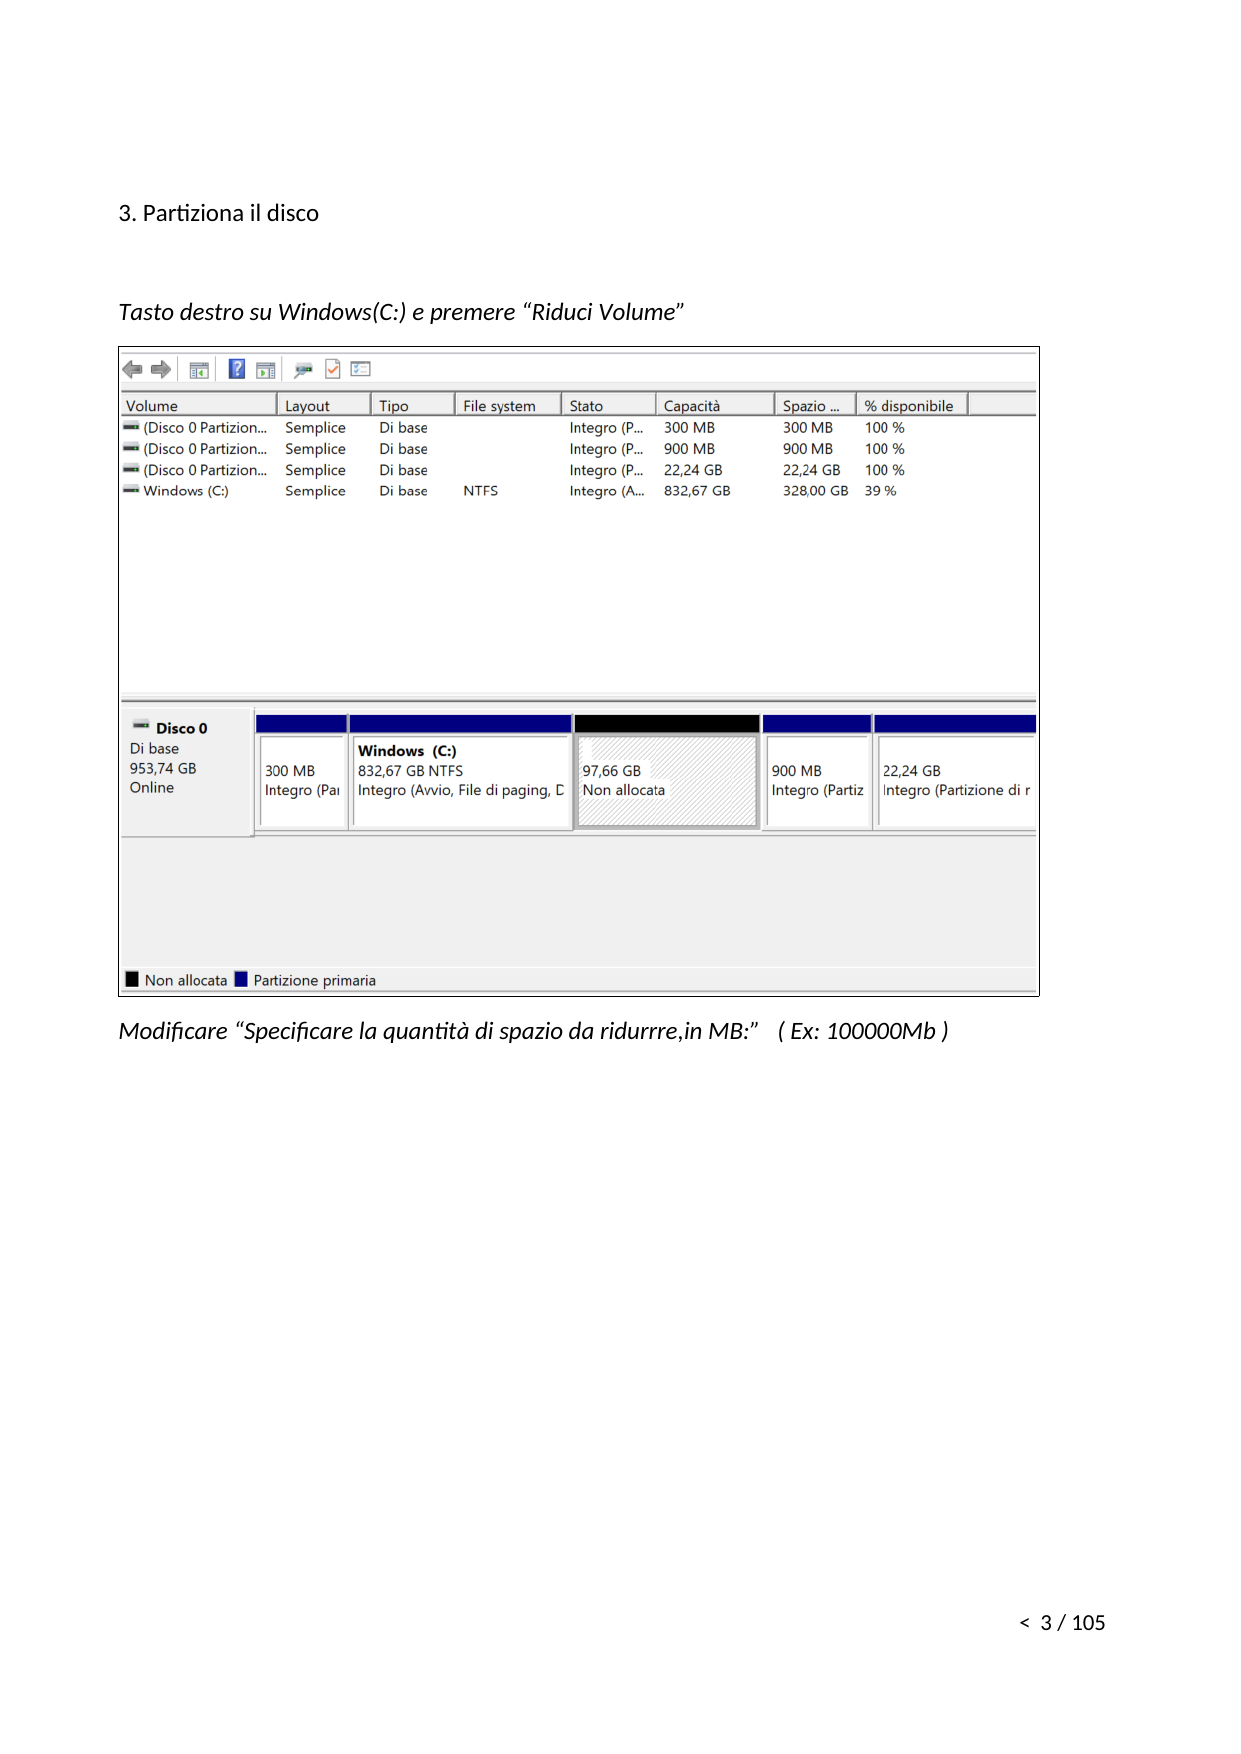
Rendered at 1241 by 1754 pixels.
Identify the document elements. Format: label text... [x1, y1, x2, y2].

text Modificare “Specificare la quantità di spazio da ridurrre,in MB:” ( Ex: 100000Mb ) [118, 1015, 1122, 1046]
picture [121, 348, 1037, 994]
text Tasto destro su Windows(C:) e premere “Riduci Volume” [118, 296, 1122, 327]
text 3. Partiziona il disco [118, 197, 1122, 228]
